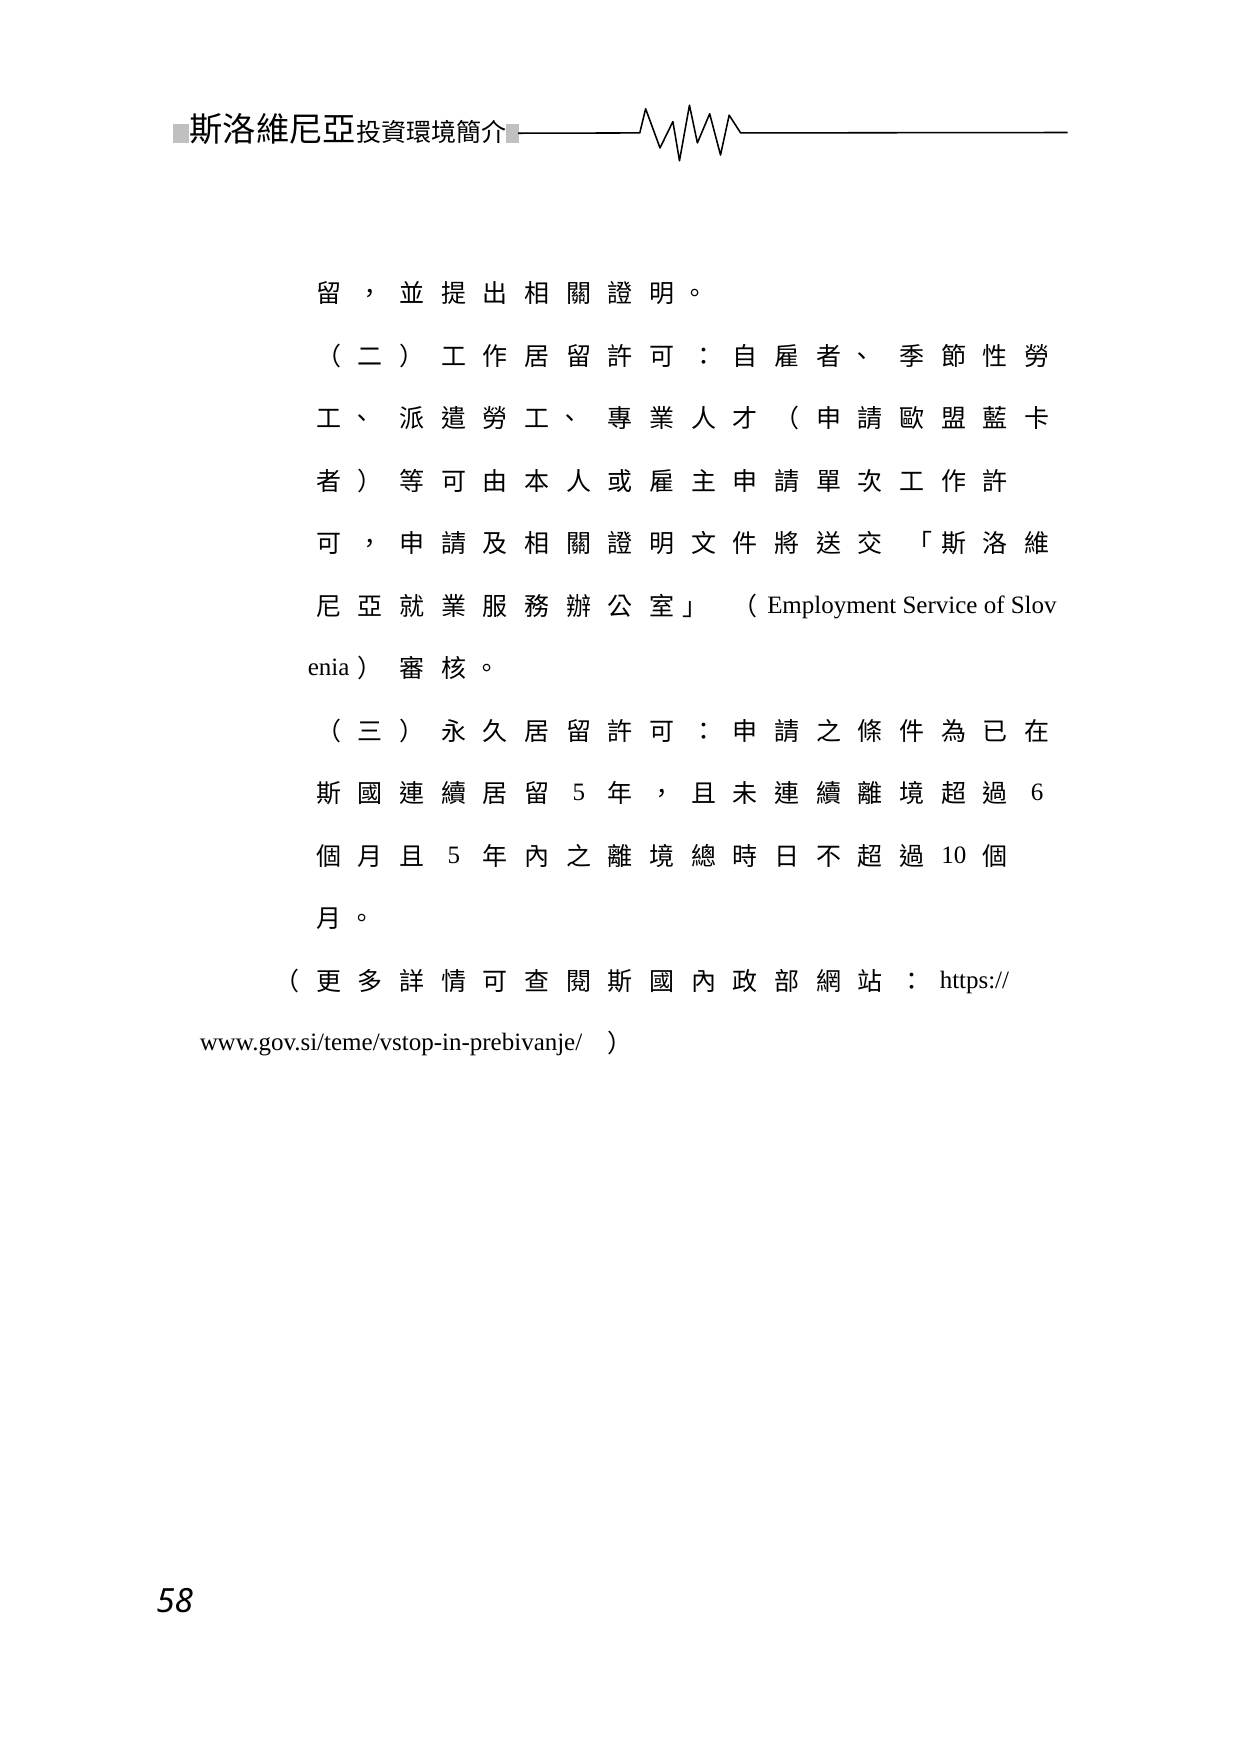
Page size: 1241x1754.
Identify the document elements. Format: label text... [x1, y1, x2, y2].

text （二）工作居留許可：自雇者、季節性勞工、派遣勞工、專業人才（申請歐盟藍卡者）等可由本人或雇主申請單次工作許可，申請及相關證明文件將送交「斯洛維尼亞就業服務辦公室」（Employment Service of Slovenia）審核。 [281, 313, 1058, 688]
text （三）永久居留許可：申請之條件為已在斯國連續居留5年，且未連續離境超過6個月且5年內之離境總時日不超過10個月。 [281, 688, 1058, 938]
text （更多詳情可查閱斯國內政部網站：https://www.gov.si/teme/vstop-in-prebivanje/） [183, 938, 1058, 1063]
text 留，並提出相關證明。 [281, 250, 1058, 313]
